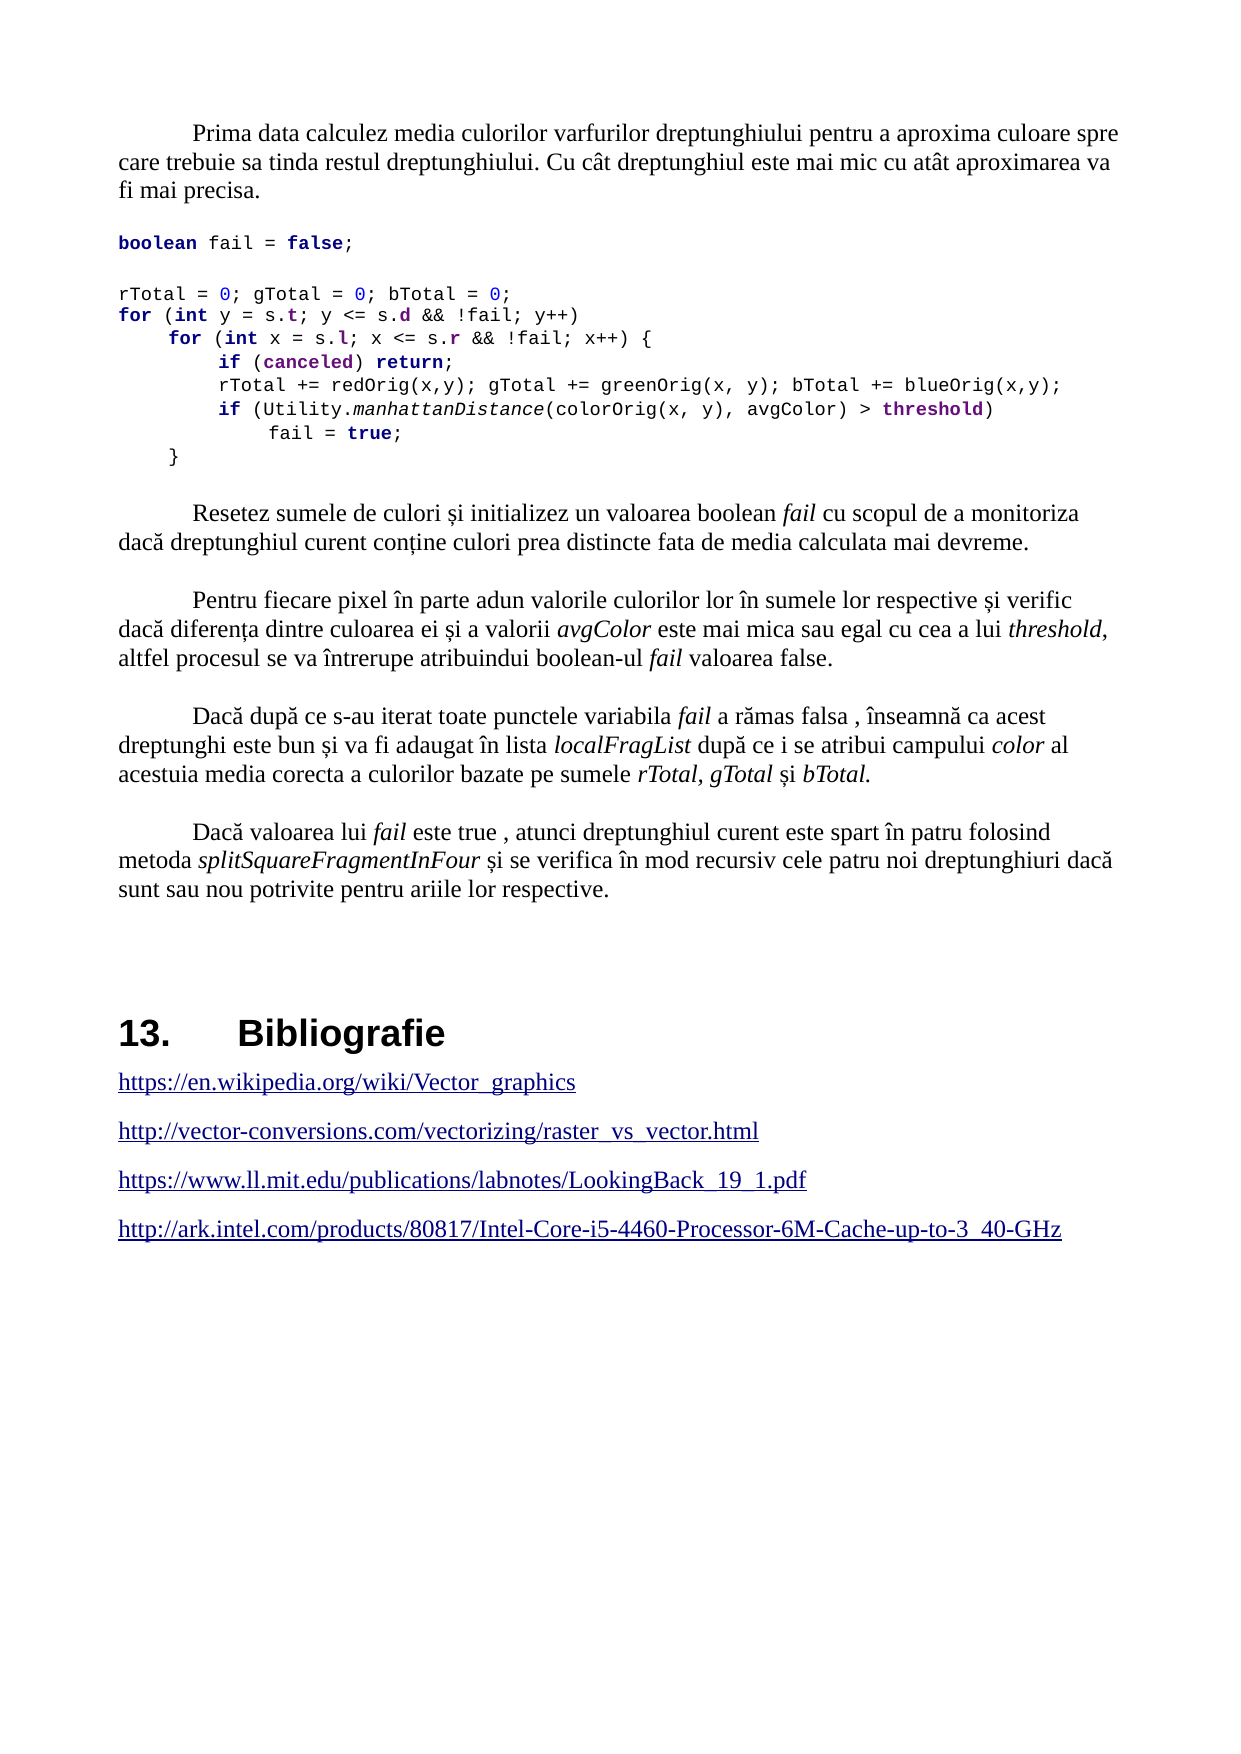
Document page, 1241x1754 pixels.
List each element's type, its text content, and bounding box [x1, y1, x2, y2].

text https://www.ll.mit.edu/publications/labnotes/LookingBack_19_1.pdf [118, 1165, 1122, 1194]
text for (int x = s.l; x <= s.r && !fail; x++) { [118, 327, 1122, 351]
subtitle Bibliografie [118, 1011, 1122, 1054]
text rTotal = 0; gTotal = 0; bTotal = 0; [118, 284, 1122, 306]
text if (canceled) return; [118, 351, 1122, 374]
text rTotal += redOrig(x,y); gTotal += greenOrig(x, y); bTotal += blueOrig(x,y); [118, 374, 1122, 398]
text Dacă valoarea lui fail este true , atunci dreptunghiul curent este spart în patru folosind metoda splitSquareFragmentInFour și se verifica în mod recursiv cele patru noi dreptunghiuri dacă sunt sau nou potrivite pentru ariile lor respective. [118, 817, 1122, 903]
text Dacă după ce s-au iterat toate punctele variabila fail a rămas falsa , înseamnă ca acest dreptunghi este bun și va fi adaugat în lista localFragList după ce i se atribui campului color al acestuia media corecta a culorilor bazate pe sumele rTotal, gTotal și bTotal. [118, 701, 1122, 787]
text Prima data calculez media culorilor varfurilor dreptunghiului pentru a aproxima culoare spre care trebuie sa tinda restul dreptunghiului. Cu cât dreptunghiul este mai mic cu atât aproximarea va fi mai precisa. [118, 118, 1122, 204]
text boolean fail = false; [118, 234, 1122, 255]
text } [118, 445, 1122, 469]
text http://ark.intel.com/products/80817/Intel-Core-i5-4460-Processor-6M-Cache-up-to-3_40-GHz [118, 1214, 1122, 1243]
text https://en.wikipedia.org/wiki/Vector_graphics [118, 1067, 1122, 1096]
text fail = true; [118, 422, 1122, 445]
text for (int y = s.t; y <= s.d && !fail; y++) [118, 306, 1122, 327]
text http://vector-conversions.com/vectorizing/raster_vs_vector.html [118, 1116, 1122, 1145]
text Pentru fiecare pixel în parte adun valorile culorilor lor în sumele lor respective și verific dacă diferența dintre culoarea ei și a valorii avgColor este mai mica sau egal cu cea a lui threshold, altfel procesul se va întrerupe atribuindui boolean-ul fail valoarea false. [118, 585, 1122, 672]
text if (Utility.manhattanDistance(colorOrig(x, y), avgColor) > threshold) [118, 398, 1122, 422]
text Resetez sumele de culori și initializez un valoarea boolean fail cu scopul de a monitoriza dacă dreptunghiul curent conține culori prea distincte fata de media calculata mai devreme. [118, 498, 1122, 556]
